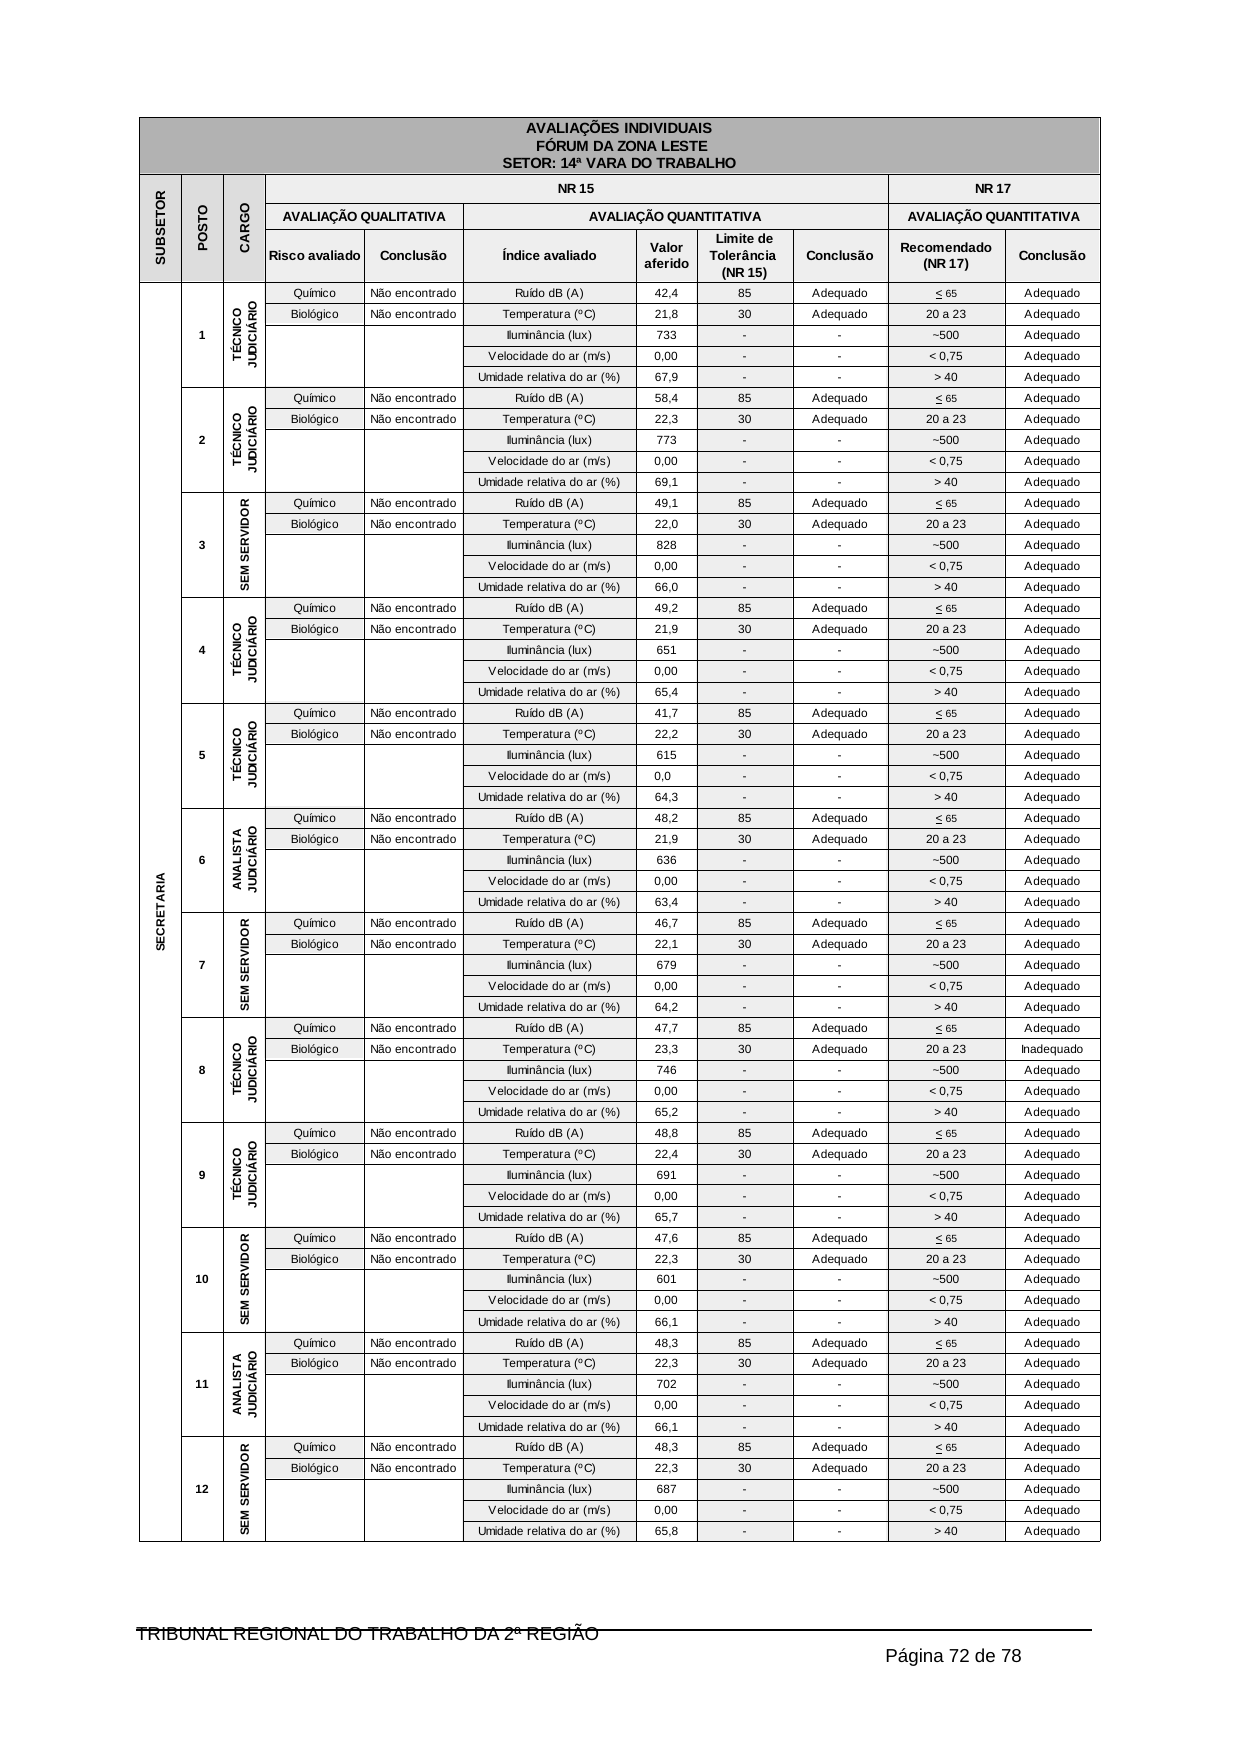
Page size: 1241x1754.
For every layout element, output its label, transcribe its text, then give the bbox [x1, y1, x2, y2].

text H [136, 75, 1104, 94]
